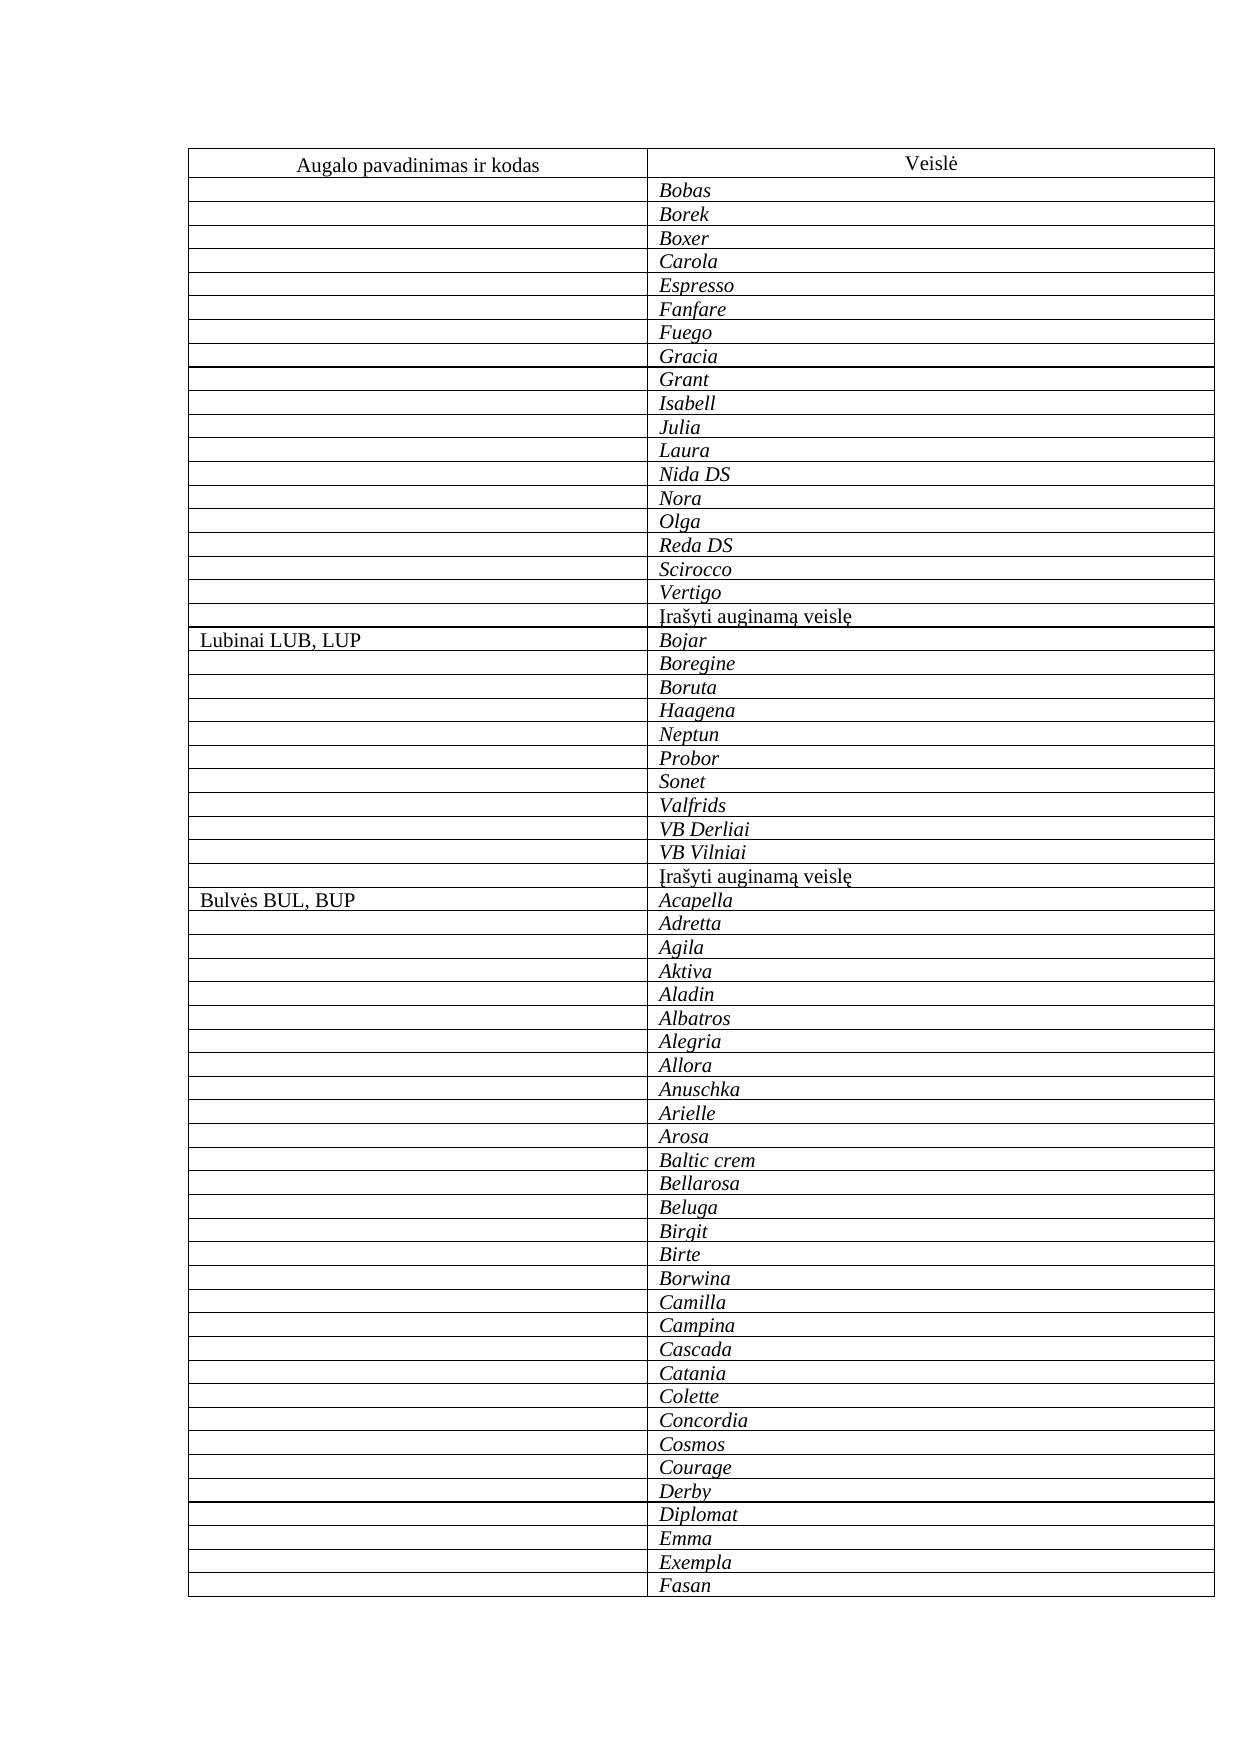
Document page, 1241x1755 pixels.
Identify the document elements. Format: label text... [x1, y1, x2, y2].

table_cell Colette [648, 1384, 1214, 1407]
table_cell [189, 580, 647, 603]
table_cell [189, 462, 647, 484]
table_cell [189, 935, 647, 957]
table_cell Agila [648, 935, 1214, 957]
table_cell Alegria [648, 1030, 1214, 1052]
table_cell Concordia [648, 1408, 1214, 1430]
table_cell Lubinai LUB, LUP [189, 628, 647, 650]
table_cell Albatros [648, 1006, 1214, 1028]
table_cell [189, 1266, 647, 1288]
table_cell [189, 1479, 647, 1501]
table_cell Arosa [648, 1124, 1214, 1147]
table_cell Scirocco [648, 557, 1214, 579]
table_cell Adretta [648, 911, 1214, 934]
table_cell Įrašyti auginamą veislę [648, 864, 1214, 887]
table_cell [189, 1431, 647, 1454]
table_cell [189, 178, 647, 201]
table_cell [189, 509, 647, 532]
table_cell Boxer [648, 226, 1214, 248]
table_cell Cosmos [648, 1431, 1214, 1454]
table_cell Borwina [648, 1266, 1214, 1288]
table_cell Camilla [648, 1290, 1214, 1312]
table_cell Emma [648, 1526, 1214, 1549]
table_cell [189, 320, 647, 343]
table_cell [189, 368, 647, 390]
table_cell [189, 1455, 647, 1478]
table_cell Julia [648, 415, 1214, 437]
table_cell Boruta [648, 675, 1214, 697]
table_header Augalo pavadinimas ir kodas [189, 149, 647, 177]
table_cell [189, 1148, 647, 1170]
table_cell Isabell [648, 391, 1214, 414]
table_cell Anuschka [648, 1077, 1214, 1099]
table_cell Bellarosa [648, 1171, 1214, 1194]
table_cell [189, 817, 647, 839]
table_cell Nida DS [648, 462, 1214, 484]
table_cell [189, 604, 647, 626]
table_cell Sonet [648, 769, 1214, 792]
table_cell Carola [648, 249, 1214, 272]
table_cell Aktiva [648, 959, 1214, 981]
table_cell [189, 959, 647, 981]
table_cell [189, 1408, 647, 1430]
table_cell Derby [648, 1479, 1214, 1501]
table_cell [189, 486, 647, 508]
table_cell Reda DS [648, 533, 1214, 556]
table_cell Campina [648, 1313, 1214, 1336]
table_cell Bulvės BUL, BUP [189, 888, 647, 910]
table_cell Cascada [648, 1337, 1214, 1359]
table_cell VB Derliai [648, 817, 1214, 839]
table_cell [189, 746, 647, 768]
table_cell [189, 1503, 647, 1525]
table_cell Grant [648, 368, 1214, 390]
table_cell [189, 1219, 647, 1241]
table_cell [189, 1550, 647, 1572]
table_cell [189, 1195, 647, 1218]
table_cell [189, 840, 647, 863]
table_cell [189, 202, 647, 224]
table_cell [189, 1361, 647, 1383]
table_cell Diplomat [648, 1503, 1214, 1525]
table_cell Fanfare [648, 296, 1214, 319]
table_header Veislė [648, 149, 1214, 177]
table_cell Fasan [648, 1573, 1214, 1596]
table_cell Courage [648, 1455, 1214, 1478]
table_cell Probor [648, 746, 1214, 768]
table_cell [189, 651, 647, 674]
table_cell Haagena [648, 699, 1214, 721]
table_cell [189, 982, 647, 1005]
table_cell Gracia [648, 344, 1214, 366]
table_cell Valfrids [648, 793, 1214, 816]
table_cell [189, 226, 647, 248]
table_cell [189, 1242, 647, 1265]
table_cell [189, 1526, 647, 1549]
table_cell [189, 1337, 647, 1359]
table_cell [189, 1124, 647, 1147]
table_cell [189, 1006, 647, 1028]
table_cell [189, 793, 647, 816]
table_cell [189, 415, 647, 437]
table_cell [189, 699, 647, 721]
table_cell [189, 1171, 647, 1194]
table_cell Beluga [648, 1195, 1214, 1218]
table_cell [189, 249, 647, 272]
table_cell Allora [648, 1053, 1214, 1076]
table_cell Neptun [648, 722, 1214, 745]
table_cell [189, 911, 647, 934]
table_cell [189, 391, 647, 414]
table_cell [189, 296, 647, 319]
table_cell [189, 1053, 647, 1076]
table_cell [189, 344, 647, 366]
table_cell [189, 273, 647, 295]
table_cell Espresso [648, 273, 1214, 295]
table_cell Borek [648, 202, 1214, 224]
table_cell Fuego [648, 320, 1214, 343]
table_cell Boregine [648, 651, 1214, 674]
table_cell Vertigo [648, 580, 1214, 603]
table_cell Aladin [648, 982, 1214, 1005]
table_cell Birgit [648, 1219, 1214, 1241]
table_cell [189, 533, 647, 556]
table_cell Bojar [648, 628, 1214, 650]
table_cell [189, 1100, 647, 1123]
table_cell Exempla [648, 1550, 1214, 1572]
table_cell [189, 1077, 647, 1099]
table_cell [189, 864, 647, 887]
table_cell [189, 675, 647, 697]
table_cell Arielle [648, 1100, 1214, 1123]
table_cell [189, 1573, 647, 1596]
table_cell [189, 722, 647, 745]
table_cell Acapella [648, 888, 1214, 910]
table_cell Catania [648, 1361, 1214, 1383]
table_cell Baltic crem [648, 1148, 1214, 1170]
table_cell [189, 438, 647, 461]
table_cell Birte [648, 1242, 1214, 1265]
table_cell [189, 1313, 647, 1336]
table_cell [189, 1290, 647, 1312]
table_cell VB Vilniai [648, 840, 1214, 863]
table_cell Nora [648, 486, 1214, 508]
table_cell Olga [648, 509, 1214, 532]
table_cell [189, 1384, 647, 1407]
table_cell Bobas [648, 178, 1214, 201]
table_cell Įrašyti auginamą veislę [648, 604, 1214, 626]
table_cell Laura [648, 438, 1214, 461]
table_cell [189, 557, 647, 579]
table_cell [189, 1030, 647, 1052]
table_cell [189, 769, 647, 792]
